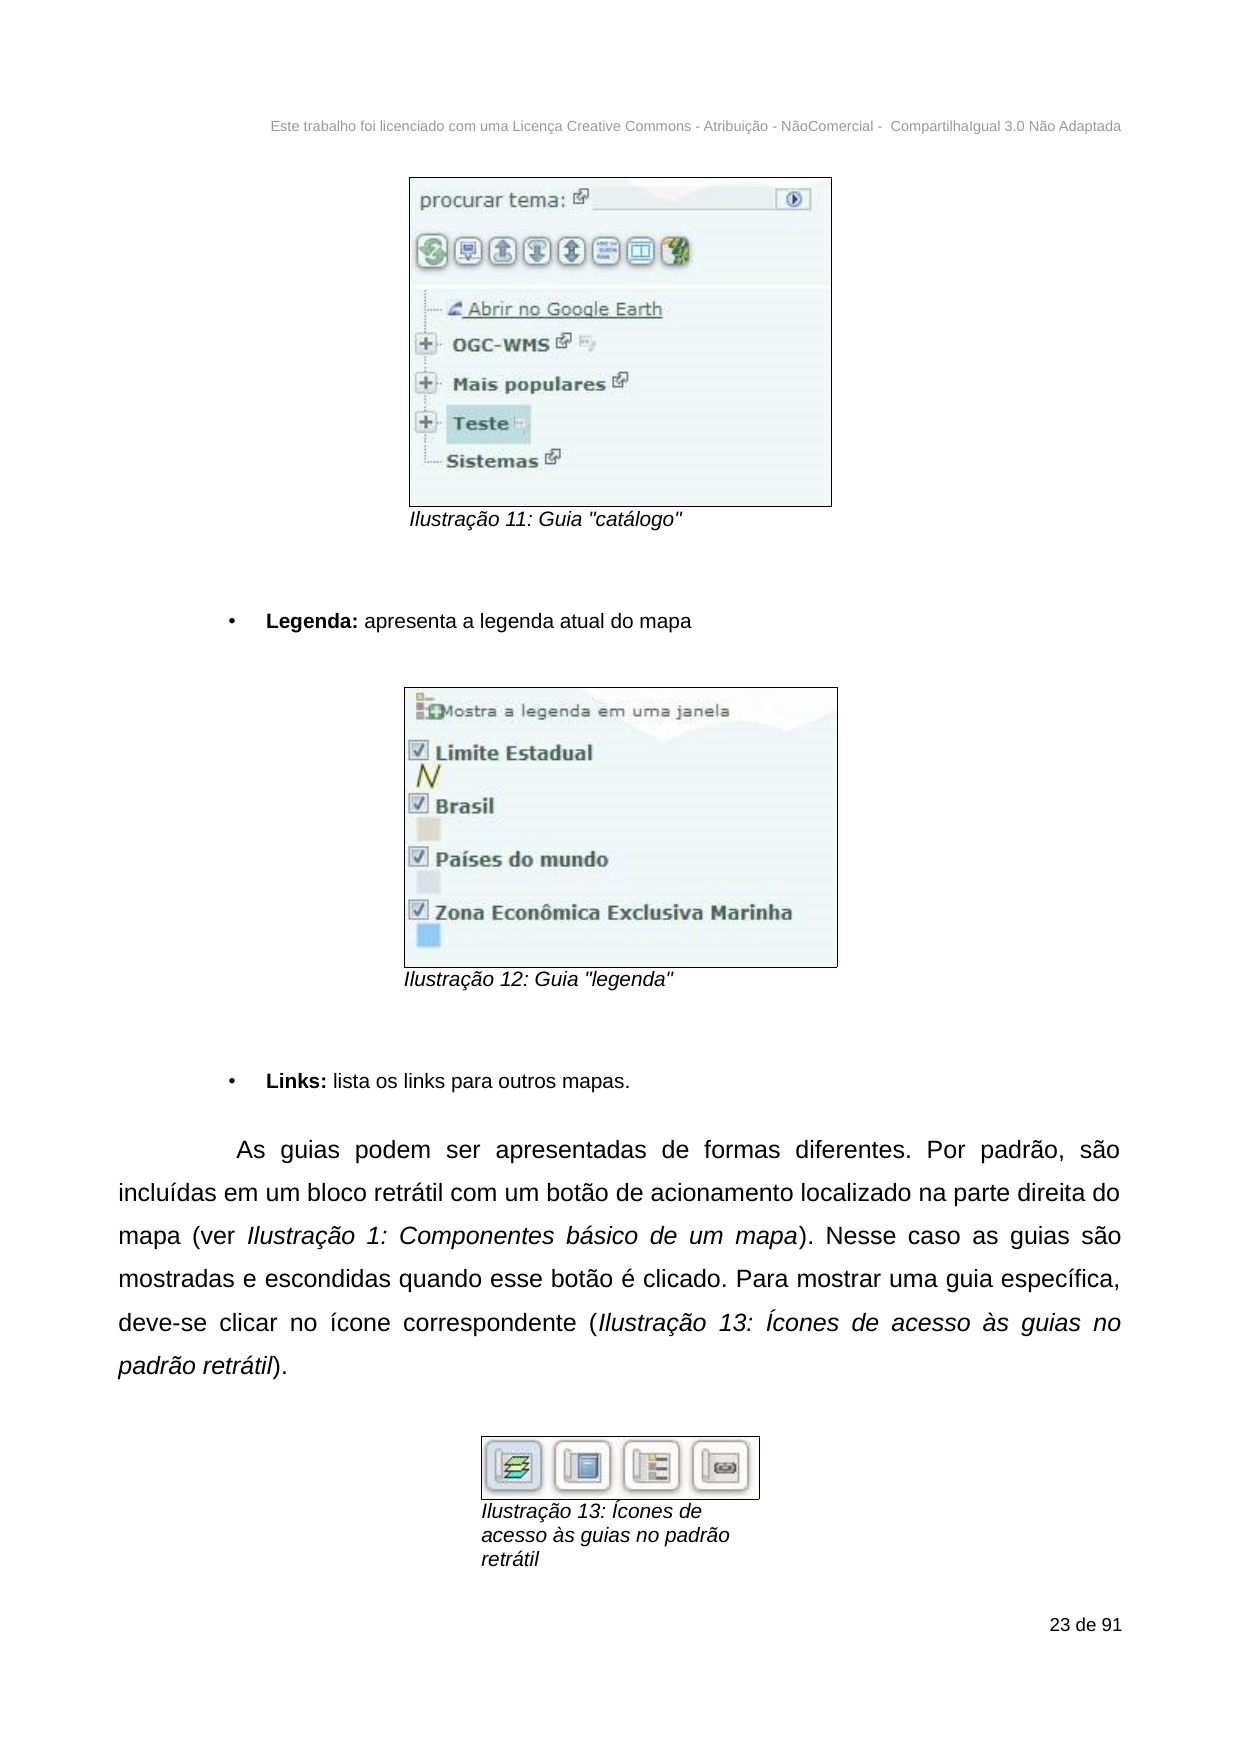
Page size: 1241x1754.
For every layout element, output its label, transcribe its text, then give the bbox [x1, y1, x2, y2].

text As guias podem ser apresentadas de formas diferentes. Por padrão, são incluídas em um bloco retrátil com um botão de acionamento localizado na parte direita do mapa (ver Ilustração 1: Componentes básico de um mapa). Nesse caso as guias são mostradas e escondidas quando esse botão é clicado. Para mostrar uma guia específica, deve-se clicar no ícone correspondente (Ilustração 13: Ícones de acesso às guias no padrão retrátil). [118, 1135, 1122, 1379]
text Ilustração 13: Ícones de acesso às guias no padrão retrátil [481, 1500, 759, 1571]
list Ilustração 12: Guia "legenda" [404, 968, 837, 991]
list Legenda: apresenta a legenda atual do mapa [228, 608, 1122, 633]
list Ilustração 11: Guia "catálogo" [409, 507, 831, 531]
picture [482, 1437, 759, 1499]
list Links: lista os links para outros mapas. [228, 1069, 1122, 1093]
picture [405, 688, 837, 967]
picture [410, 178, 831, 506]
